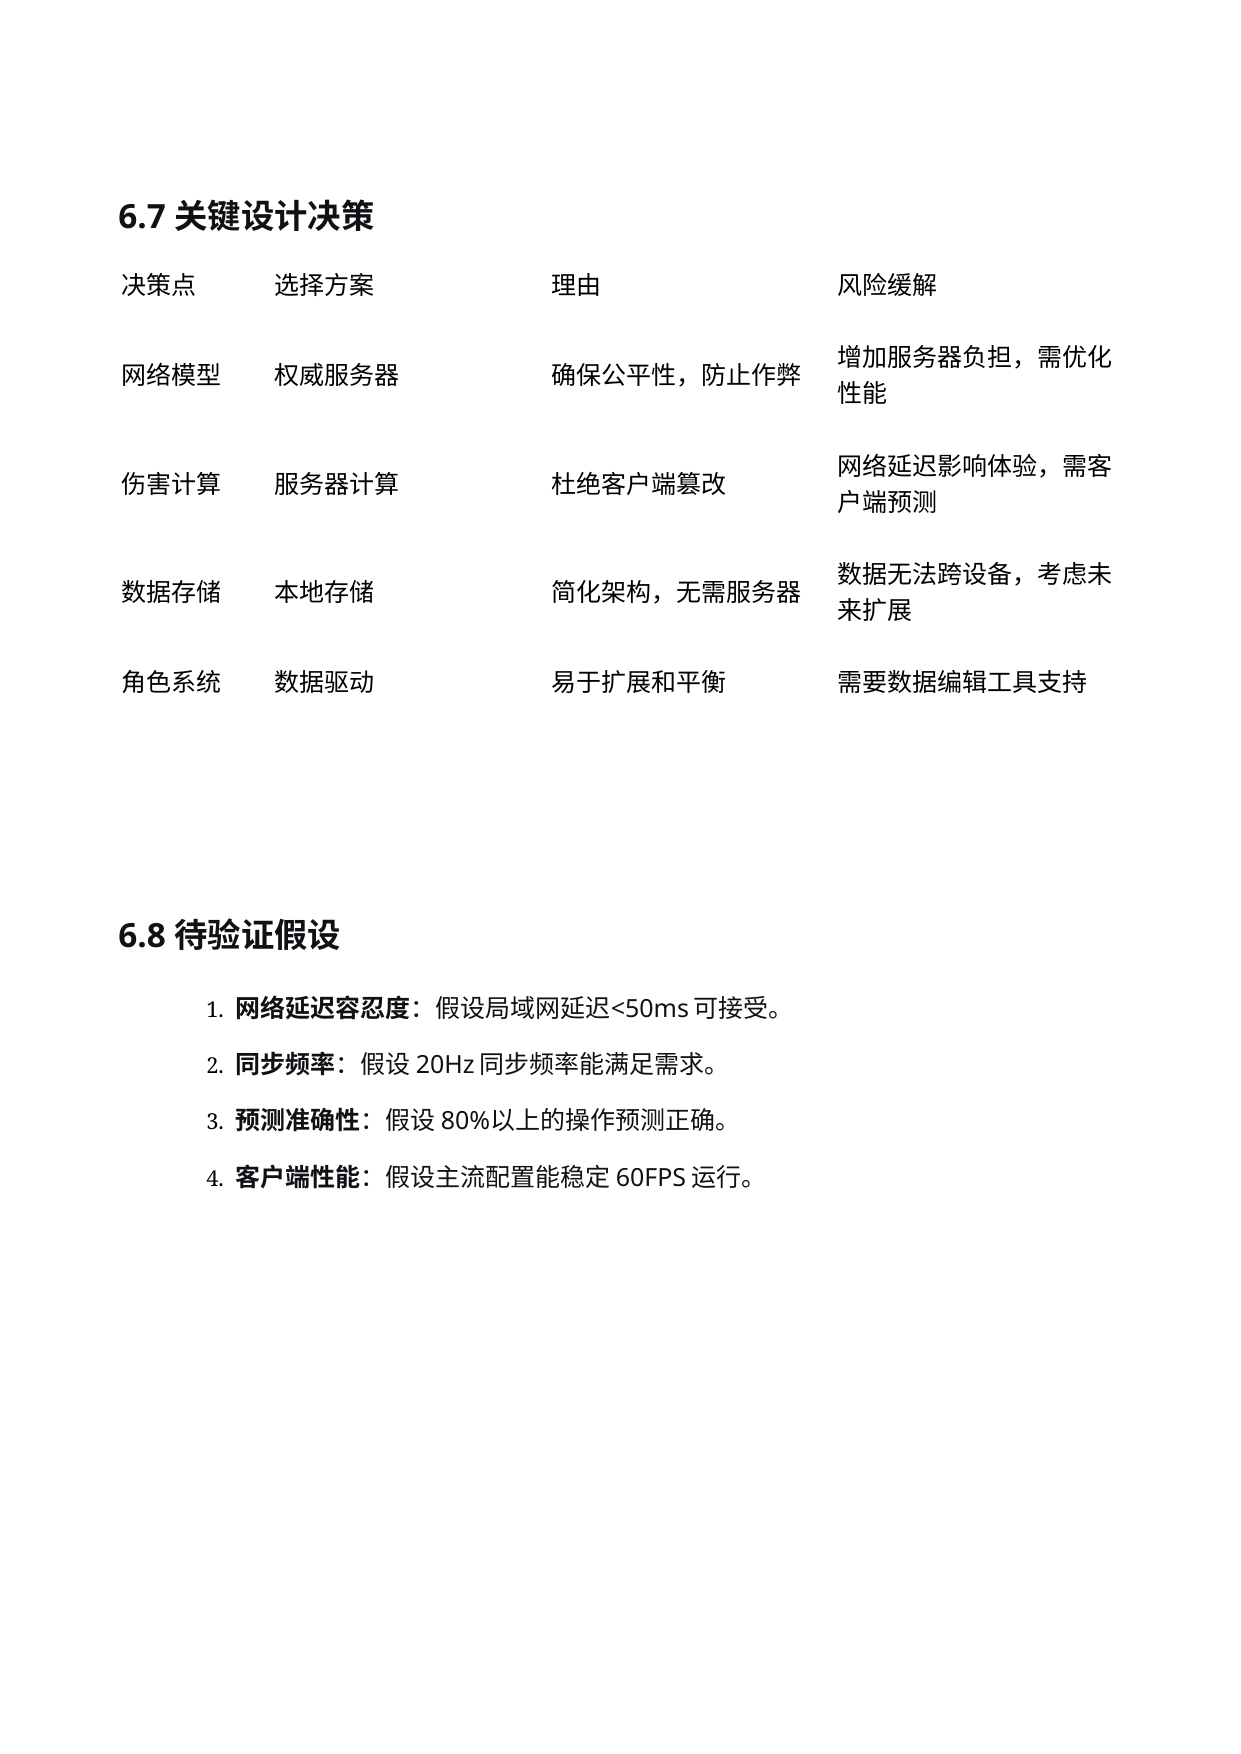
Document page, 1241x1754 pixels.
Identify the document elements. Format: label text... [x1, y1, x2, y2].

table_cell 服务器计算 [271, 443, 548, 551]
table_cell 数据无法跨设备，考虑未来扩展 [834, 551, 1121, 659]
table_cell 数据存储 [118, 551, 271, 659]
table_header 决策点 [118, 263, 271, 334]
table_header 风险缓解 [834, 263, 1121, 334]
table_cell 伤害计算 [118, 443, 271, 551]
table_cell 角色系统 [118, 659, 271, 731]
table_cell 本地存储 [271, 551, 548, 659]
table_header 选择方案 [271, 263, 548, 334]
list 客户端性能：假设主流配置能稳定60FPS运行。 [162, 1157, 1122, 1193]
table_cell 网络延迟影响体验，需客户端预测 [834, 443, 1121, 551]
table_cell 网络模型 [118, 335, 271, 443]
table_cell 易于扩展和平衡 [548, 659, 834, 731]
table_cell 权威服务器 [271, 335, 548, 443]
subtitle 6.7 关键设计决策 [118, 188, 1122, 238]
table_cell 数据驱动 [271, 659, 548, 731]
table_cell 增加服务器负担，需优化性能 [834, 335, 1121, 443]
subtitle 6.8 待验证假设 [118, 907, 1122, 957]
table_cell 需要数据编辑工具支持 [834, 659, 1121, 731]
list 预测准确性：假设80%以上的操作预测正确。 [162, 1101, 1122, 1137]
table_cell 杜绝客户端篡改 [548, 443, 834, 551]
table_header 理由 [548, 263, 834, 334]
table_cell 确保公平性，防止作弊 [548, 335, 834, 443]
list 同步频率：假设20Hz同步频率能满足需求。 [162, 1044, 1122, 1081]
list 网络延迟容忍度：假设局域网延迟<50ms可接受。 [162, 988, 1122, 1024]
table_cell 简化架构，无需服务器 [548, 551, 834, 659]
